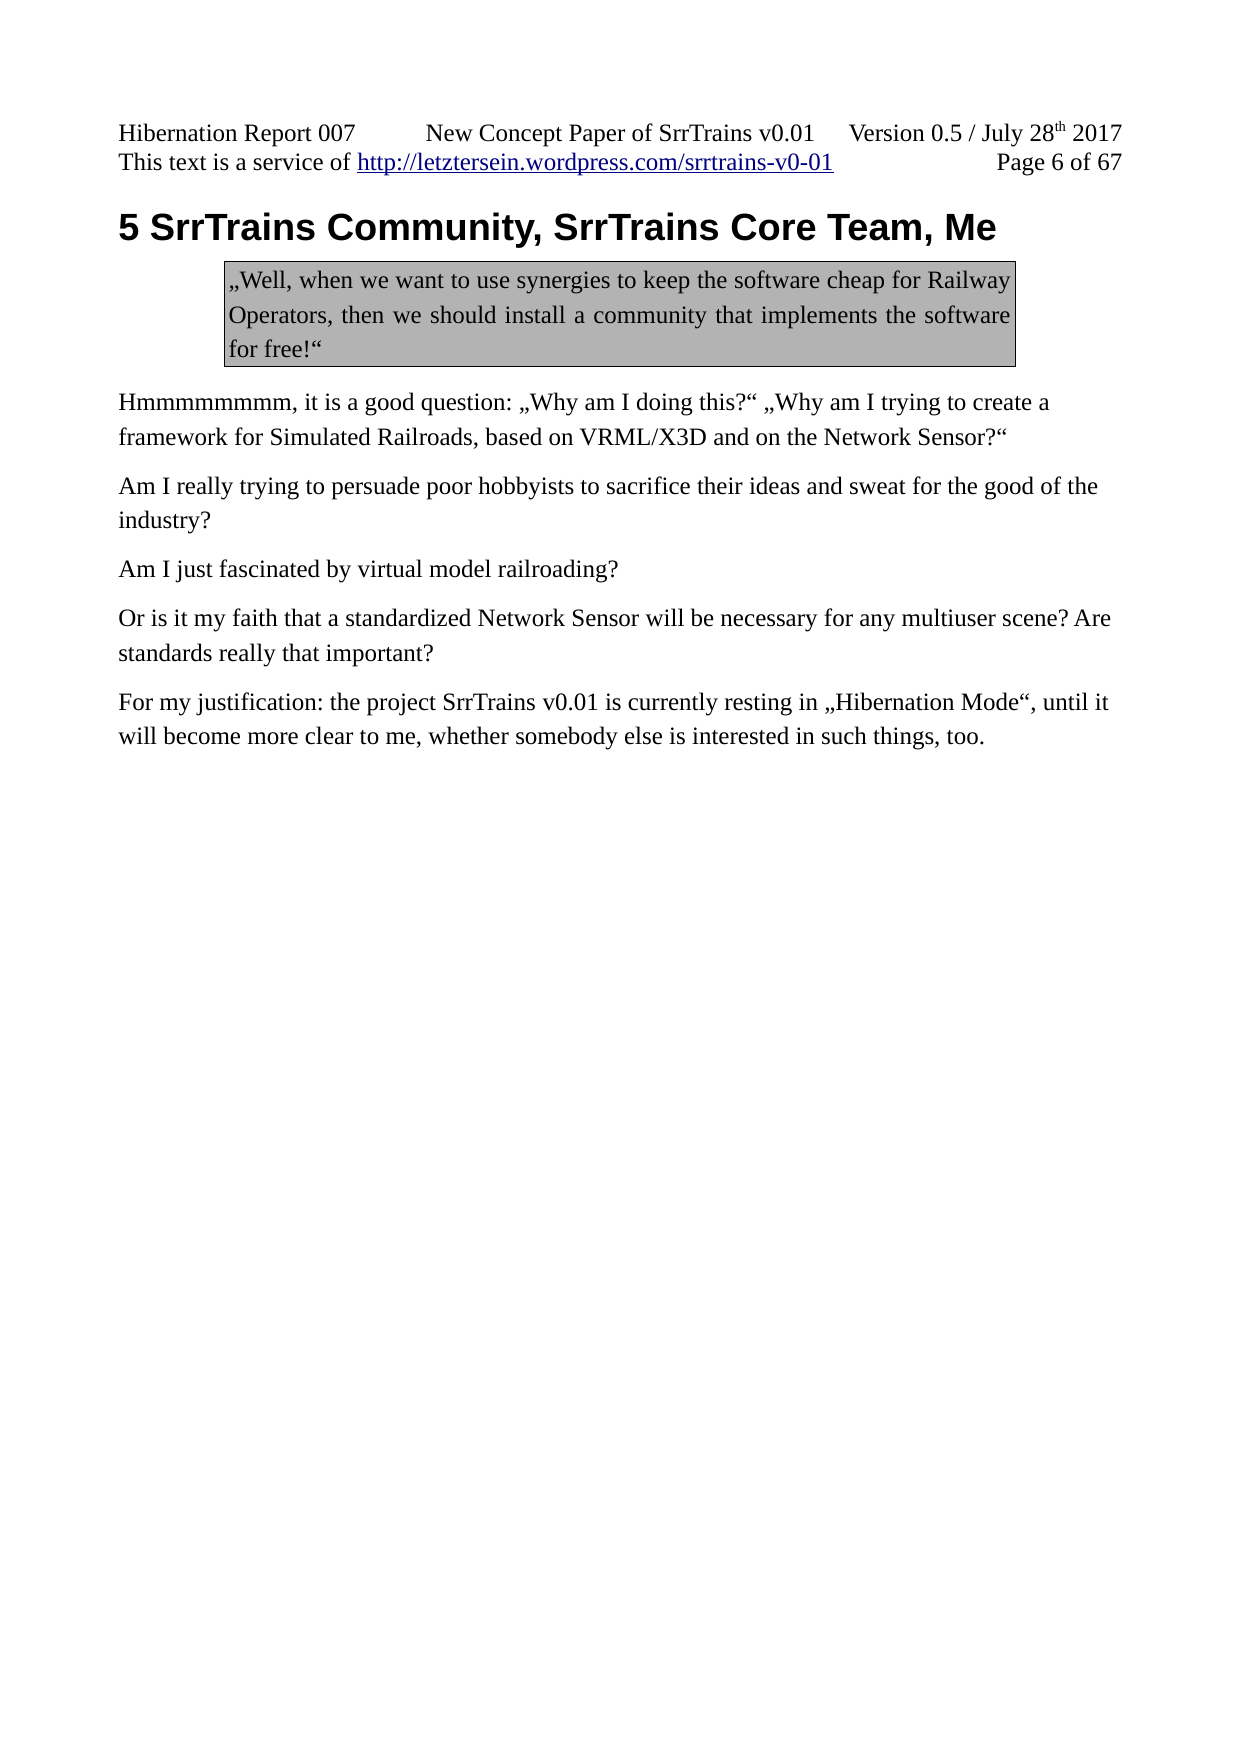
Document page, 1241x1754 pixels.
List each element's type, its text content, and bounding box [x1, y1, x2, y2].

text Am I really trying to persuade poor hobbyists to sacrifice their ideas and sweat for the good of the industry? [118, 471, 1122, 534]
text Hmmmmmmmm, it is a good question: „Why am I doing this?“ „Why am I trying to create a framework for Simulated Railroads, based on VRML/X3D and on the Network Sensor?“ [118, 387, 1122, 450]
text „Well, when we want to use synergies to keep the software cheap for Railway Operators, then we should install a community that implements the software for free!“ [225, 262, 1015, 366]
text Or is it my faith that a standardized Network Sensor will be necessary for any multiuser scene? Are standards really that important? [118, 603, 1122, 667]
subtitle 5 SrrTrains Community, SrrTrains Core Team, Me [118, 205, 1122, 249]
text Am I just fascinated by virtual model railroading? [118, 554, 1122, 583]
text For my justification: the project SrrTrains v0.01 is currently resting in „Hibernation Mode“, until it will become more clear to me, whether somebody else is interested in such things, too. [118, 687, 1122, 750]
